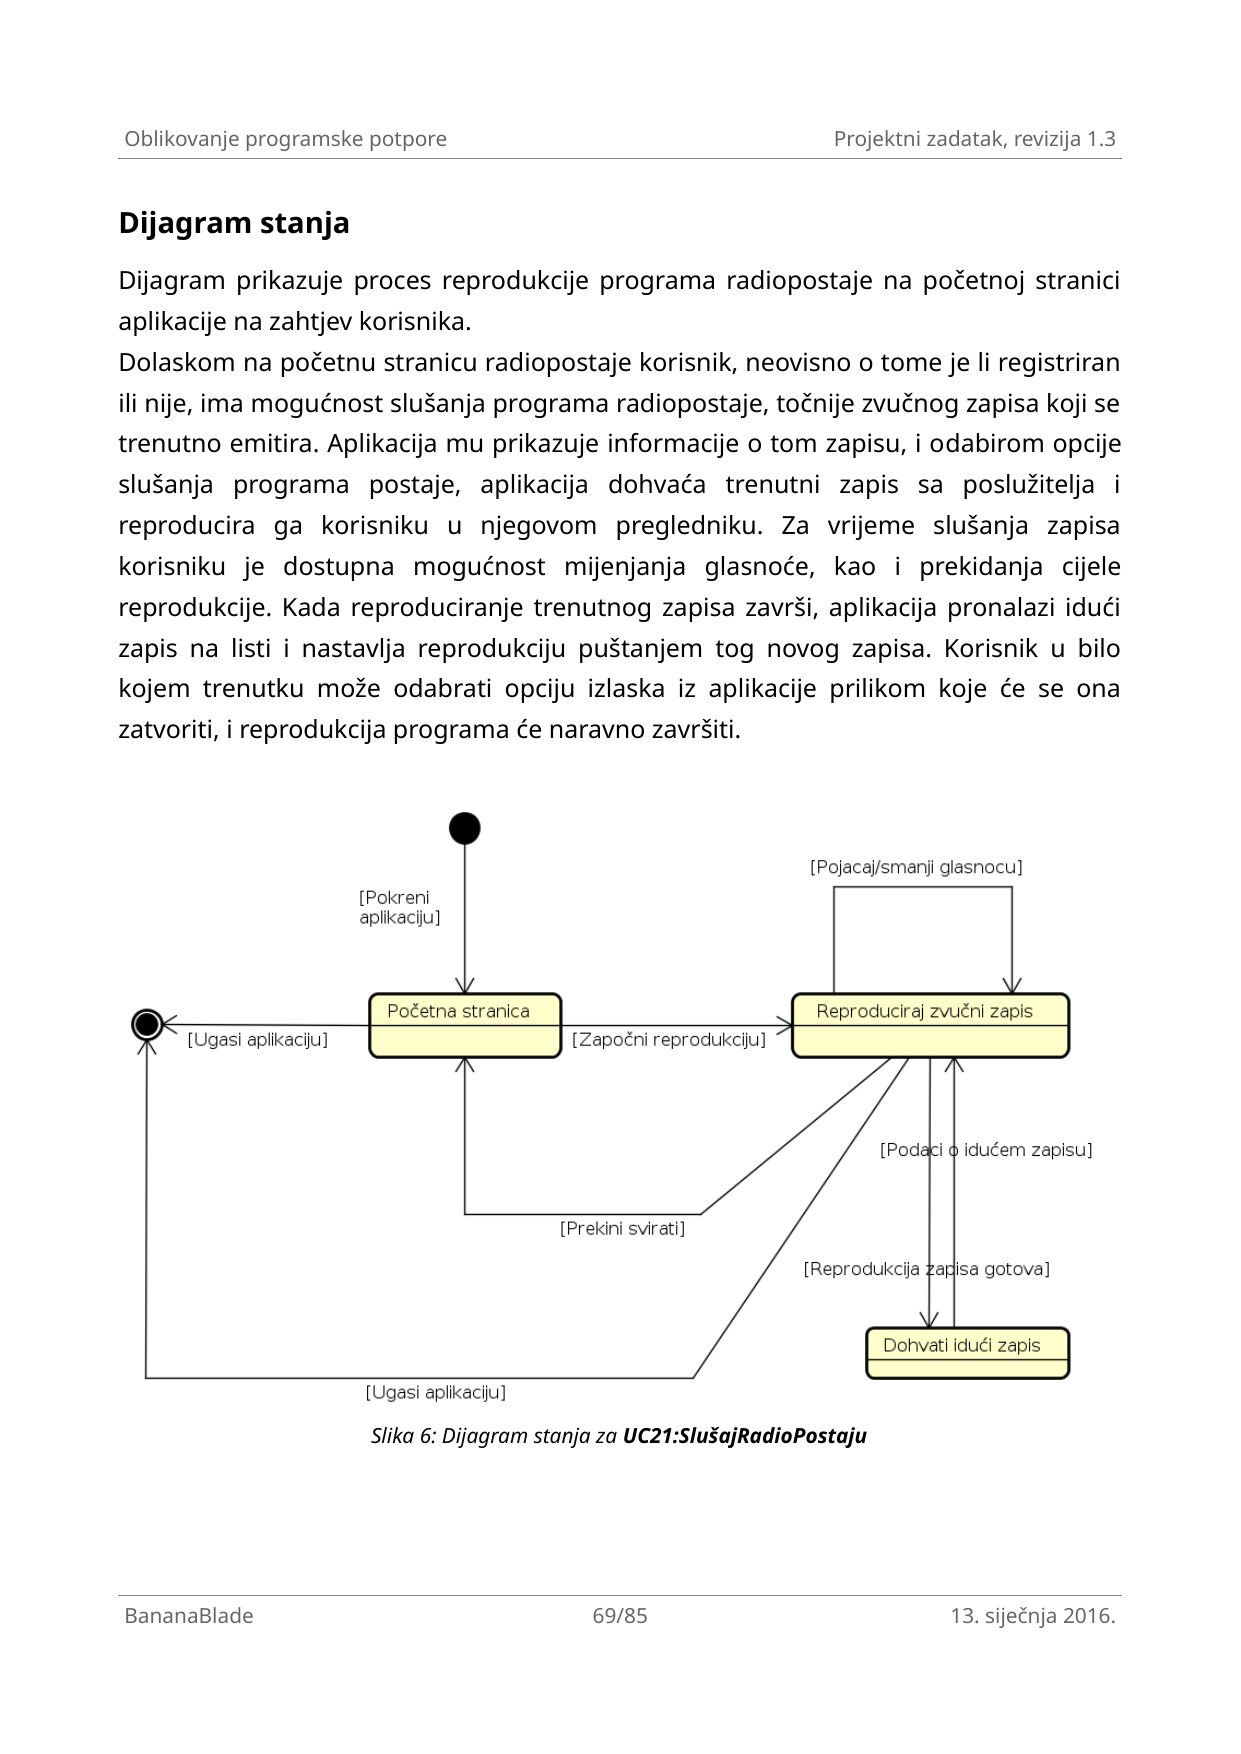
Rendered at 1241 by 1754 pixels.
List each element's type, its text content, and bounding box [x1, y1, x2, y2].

text Dolaskom na početnu stranicu radiopostaje korisnik, neovisno o tome je li registriran ili nije, ima mogućnost slušanja programa radiopostaje, točnije zvučnog zapisa koji se trenutno emitira. Aplikacija mu prikazuje informacije o tom zapisu, i odabirom opcije slušanja programa postaje, aplikacija dohvaća trenutni zapis sa poslužitelja i reproducira ga korisniku u njegovom pregledniku. Za vrijeme slušanja zapisa korisniku je dostupna mogućnost mijenjanja glasnoće, kao i prekidanja cijele reprodukcije. Kada reproduciranje trenutnog zapisa završi, aplikacija pronalazi idući zapis na listi i nastavlja reprodukciju puštanjem tog novog zapisa. Korisnik u bilo kojem trenutku može odabrati opciju izlaska iz aplikacije prilikom koje će se ona zatvoriti, i reprodukcija programa će naravno završiti. [118, 344, 1122, 746]
subtitle Dijagram stanja [118, 203, 1122, 242]
text Dijagram prikazuje proces reprodukcije programa radiopostaje na početnoj stranici aplikacije na zahtjev korisnika. [118, 263, 1122, 338]
picture [118, 799, 1123, 1416]
text Slika 6: Dijagram stanja za UC21:SlušajRadioPostaju [118, 1416, 1122, 1450]
